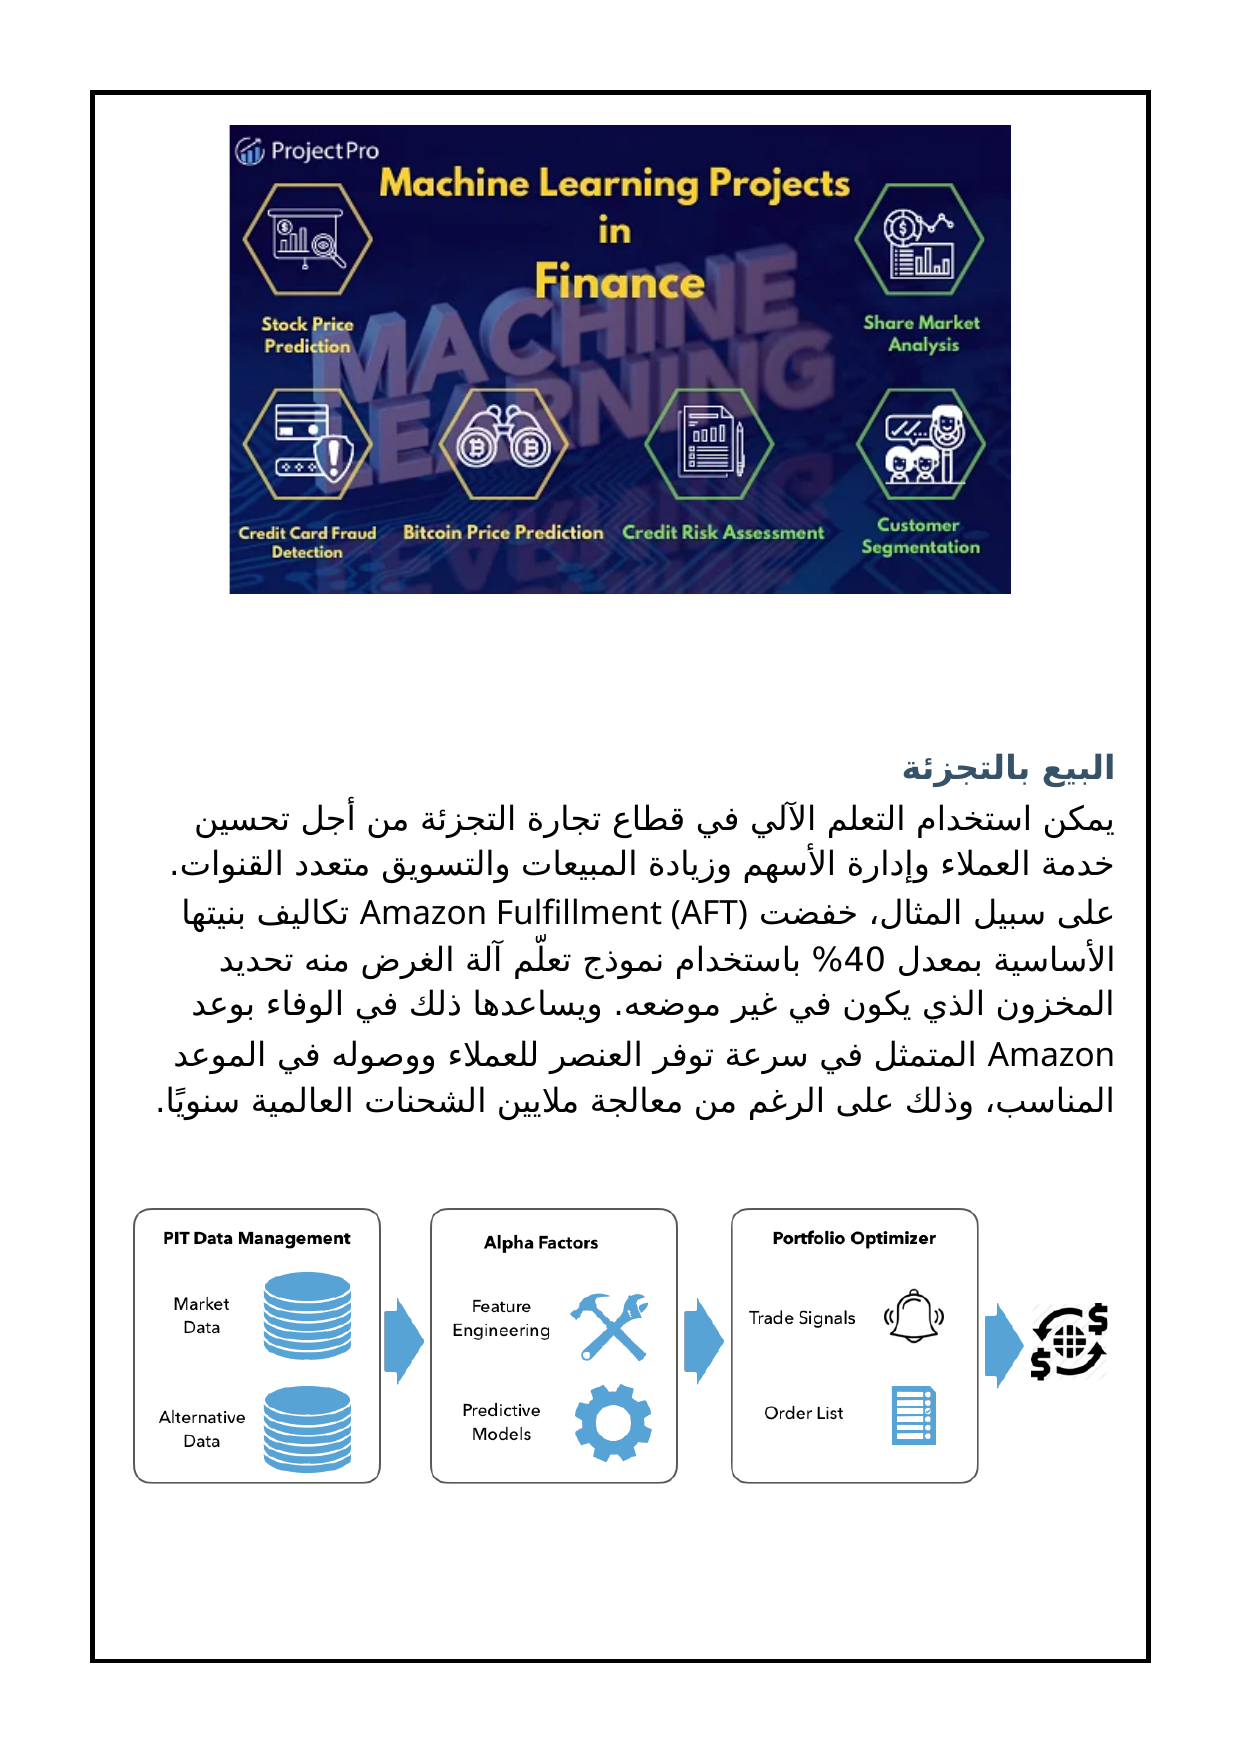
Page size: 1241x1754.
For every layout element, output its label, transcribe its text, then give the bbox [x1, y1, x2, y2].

subtitle البيع بالتجزئة [125, 748, 1116, 787]
picture [229, 125, 1011, 594]
picture [132, 1207, 1108, 1484]
text يمكن استخدام التعلم الآلي في قطاع تجارة التجزئة من أجل تحسين خدمة العملاء وإدارة الأسهم وزيادة المبيعات والتسويق متعدد القنوات. على سبيل المثال، خفضت Amazon Fulfillment (AFT) تكاليف بنيتها الأساسية بمعدل 40% باستخدام نموذج تعلّم آلة الغرض منه تحديد المخزون الذي يكون في غير موضعه. ويساعدها ذلك في الوفاء بوعد Amazon المتمثل في سرعة توفر العنصر للعملاء ووصوله في الموعد المناسب، وذلك على الرغم من معالجة ملايين الشحنات العالمية سنويًا. [125, 800, 1116, 1120]
